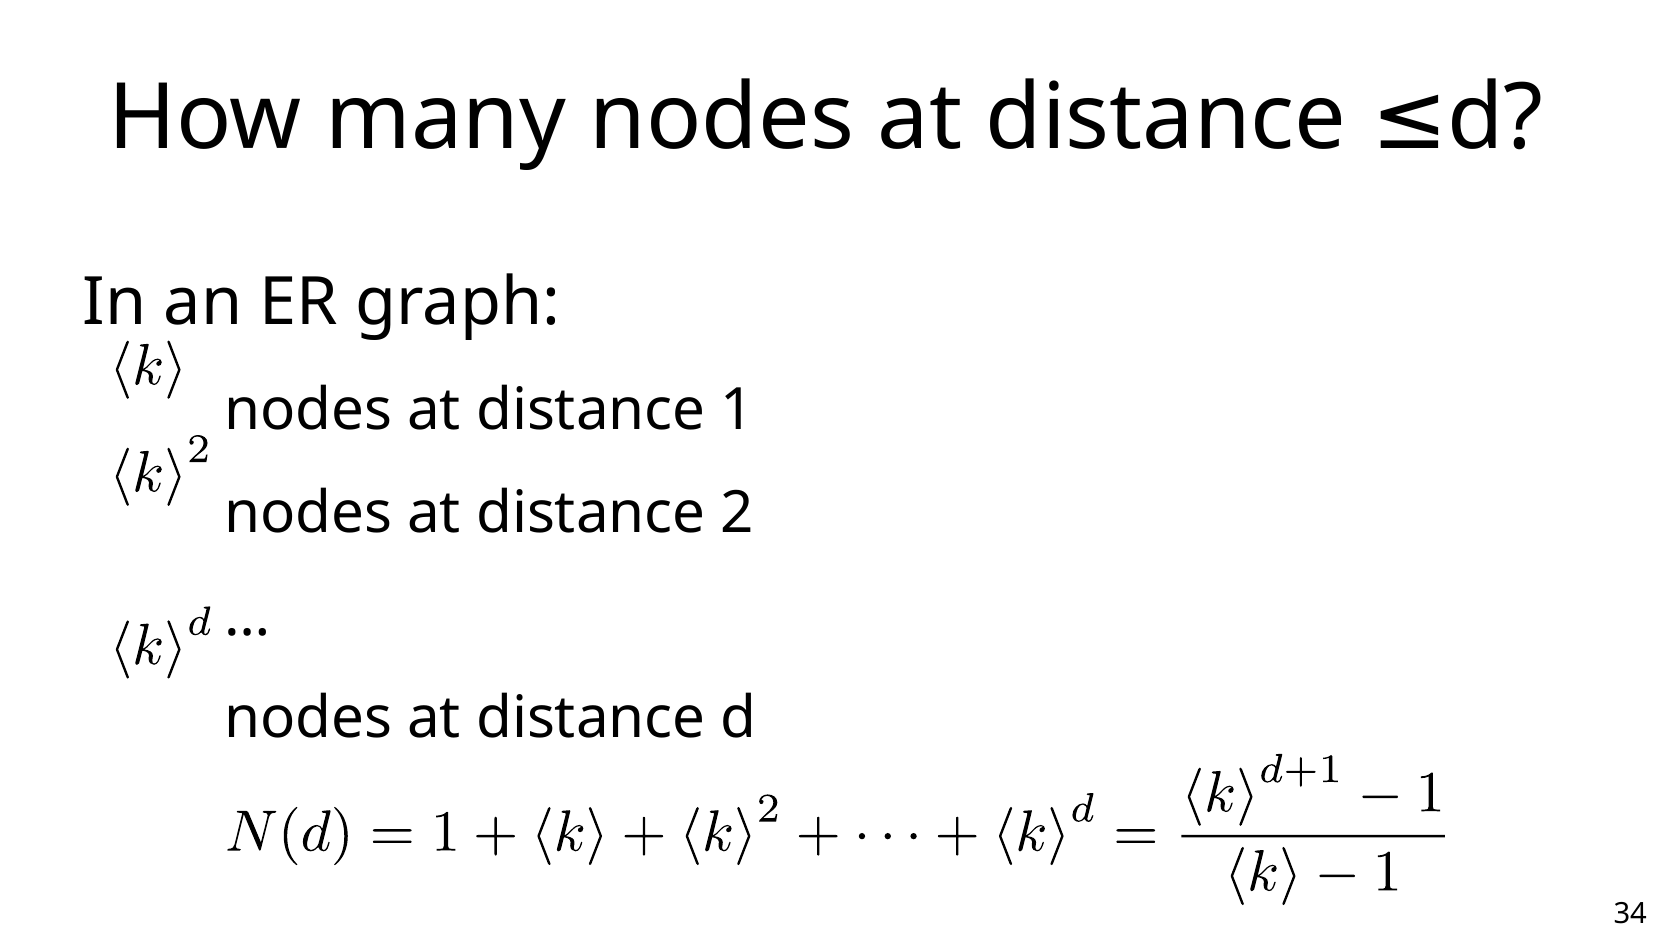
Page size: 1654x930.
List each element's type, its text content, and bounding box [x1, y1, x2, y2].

title How many nodes at distance ≤d? [82, 1, 1571, 225]
text_box [109, 606, 212, 679]
text_box [109, 340, 187, 399]
text_box [225, 753, 1445, 906]
list In an ER graph: nodes at distance 1 nodes at distance 2 … nodes at distance d [82, 252, 1571, 793]
text_box [109, 435, 211, 506]
